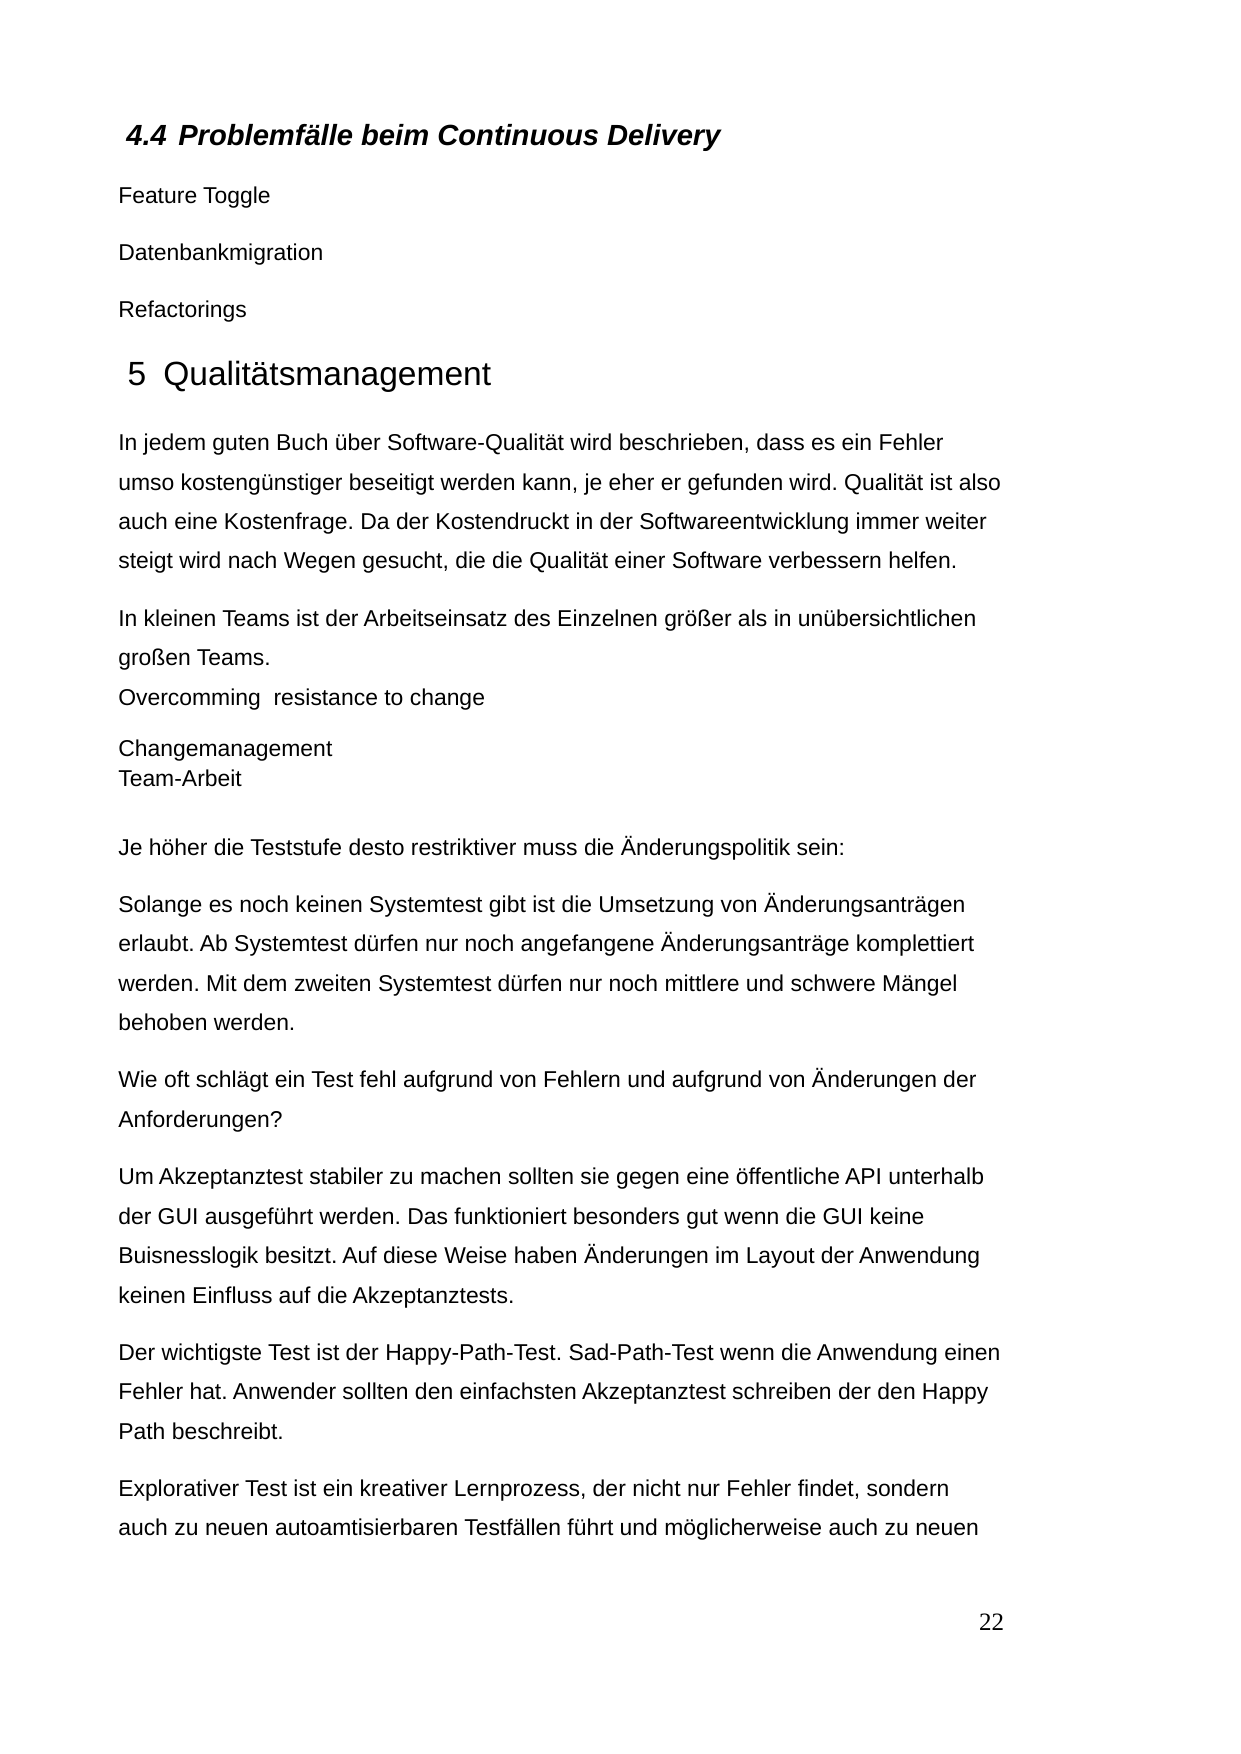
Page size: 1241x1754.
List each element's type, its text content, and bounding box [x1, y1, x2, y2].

text Solange es noch keinen Systemtest gibt ist die Umsetzung von Änderungsanträgen erlaubt. Ab Systemtest dürfen nur noch angefangene Änderungsanträge komplettiert werden. Mit dem zweiten Systemtest dürfen nur noch mittlere und schwere Mängel behoben werden. [118, 891, 1004, 1036]
text Changemanagement Team-Arbeit [118, 735, 1004, 791]
text In kleinen Teams ist der Arbeitseinsatz des Einzelnen größer als in unübersichtlichen großen Teams. [118, 605, 1004, 671]
text Um Akzeptanztest stabiler zu machen sollten sie gegen eine öffentliche API unterhalb der GUI ausgeführt werden. Das funktioniert besonders gut wenn die GUI keine Buisnesslogik besitzt. Auf diese Weise haben Änderungen im Layout der Anwendung keinen Einfluss auf die Akzeptanztests. [118, 1163, 1004, 1308]
text Refactorings [118, 296, 1004, 323]
text Wie oft schlägt ein Test fehl aufgrund von Fehlern und aufgrund von Änderungen der Anforderungen? [118, 1066, 1004, 1132]
subtitle Problemfälle beim Continuous Delivery [118, 118, 1004, 152]
text Datenbankmigration [118, 239, 1004, 265]
subtitle Qualitätsmanagement [118, 353, 1004, 392]
text In jedem guten Buch über Software-Qualität wird beschrieben, dass es ein Fehler umso kostengünstiger beseitigt werden kann, je eher er gefunden wird. Qualität ist also auch eine Kostenfrage. Da der Kostendruckt in der Softwareentwicklung immer weiter steigt wird nach Wegen gesucht, die die Qualität einer Software verbessern helfen. [118, 429, 1004, 574]
text Der wichtigste Test ist der Happy-Path-Test. Sad-Path-Test wenn die Anwendung einen Fehler hat. Anwender sollten den einfachsten Akzeptanztest schreiben der den Happy Path beschreibt. [118, 1339, 1004, 1444]
text Explorativer Test ist ein kreativer Lernprozess, der nicht nur Fehler findet, sondern auch zu neuen autoamtisierbaren Testfällen führt und möglicherweise auch zu neuen [118, 1475, 1004, 1541]
text Overcomming resistance to change [118, 684, 1004, 710]
text Feature Toggle [118, 182, 1004, 208]
text Je höher die Teststufe desto restriktiver muss die Änderungspolitik sein: [118, 834, 1004, 860]
